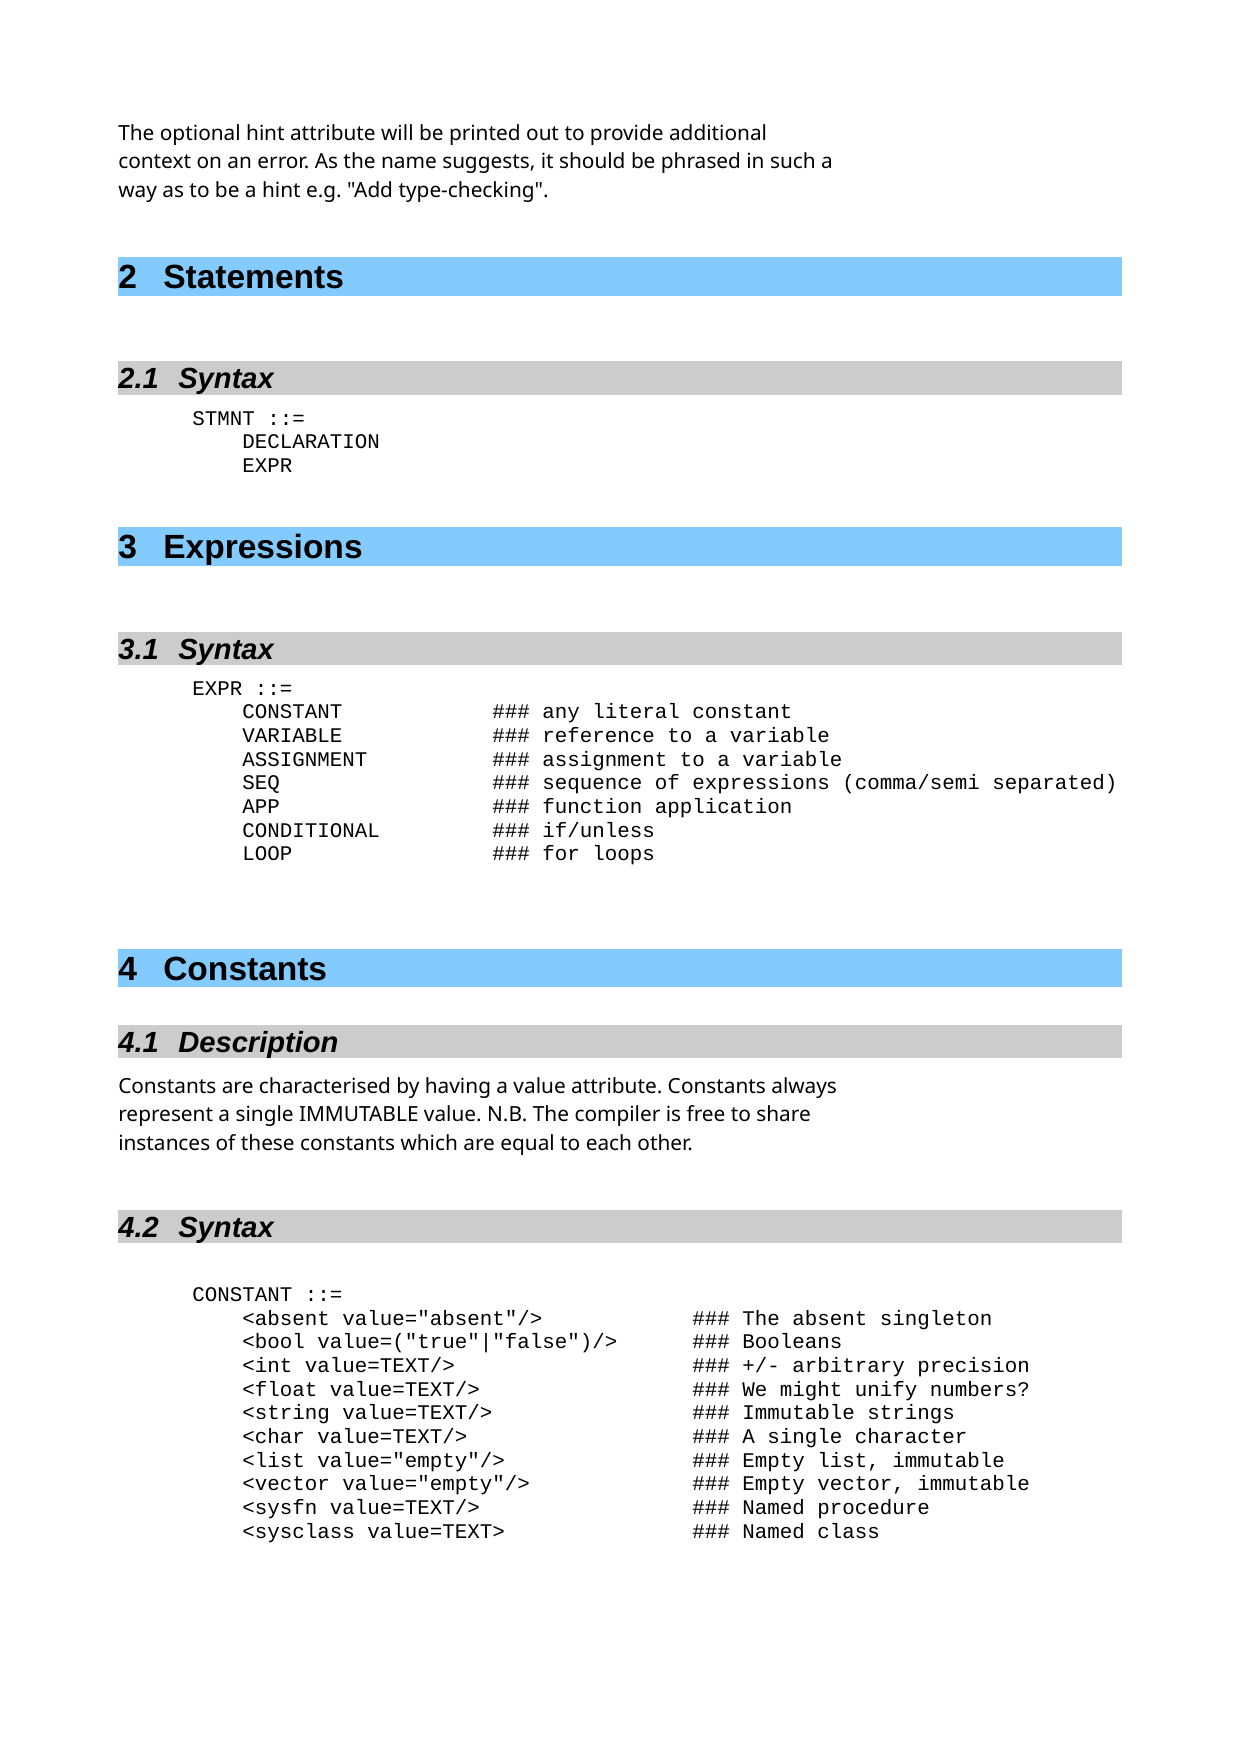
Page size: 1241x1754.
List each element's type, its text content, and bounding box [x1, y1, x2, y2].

text The optional hint attribute will be printed out to provide additional [118, 118, 1122, 147]
text SEQ ### sequence of expressions (comma/semi separated) [192, 772, 1122, 796]
text EXPR ::= [192, 678, 1122, 701]
text context on an error. As the name suggests, it should be phrased in such a [118, 147, 1122, 175]
subtitle Syntax [118, 361, 1122, 395]
subtitle Syntax [118, 1210, 1122, 1243]
text CONSTANT ### any literal constant [192, 701, 1122, 725]
text APP ### function application [192, 796, 1122, 819]
text ASSIGNMENT ### assignment to a variable [192, 749, 1122, 772]
subtitle Description [118, 1025, 1122, 1058]
text <char value=TEXT/> ### A single character [192, 1426, 1122, 1450]
text CONDITIONAL ### if/unless [192, 819, 1122, 843]
text instances of these constants which are equal to each other. [118, 1128, 1122, 1156]
text VARIABLE ### reference to a variable [192, 725, 1122, 749]
text CONSTANT ::= [192, 1284, 1122, 1308]
text EXPR [192, 455, 1122, 478]
text <float value=TEXT/> ### We might unify numbers? [192, 1379, 1122, 1402]
text <sysclass value=TEXT> ### Named class [192, 1521, 1122, 1544]
text represent a single IMMUTABLE value. N.B. The compiler is free to share [118, 1099, 1122, 1128]
text <int value=TEXT/> ### +/- arbitrary precision [192, 1355, 1122, 1379]
text STMNT ::= [192, 407, 1122, 431]
text LOOP ### for loops [192, 843, 1122, 867]
text <sysfn value=TEXT/> ### Named procedure [192, 1497, 1122, 1521]
subtitle Syntax [118, 632, 1122, 665]
text DECLARATION [192, 431, 1122, 455]
text way as to be a hint e.g. "Add type-checking". [118, 175, 1122, 203]
text <list value="empty"/> ### Empty list, immutable [192, 1450, 1122, 1473]
subtitle Statements [118, 257, 1122, 296]
text <bool value=("true"|"false")/> ### Booleans [192, 1331, 1122, 1355]
text <string value=TEXT/> ### Immutable strings [192, 1402, 1122, 1426]
text <absent value="absent"/> ### The absent singleton [192, 1308, 1122, 1331]
text <vector value="empty"/> ### Empty vector, immutable [192, 1473, 1122, 1497]
subtitle Expressions [118, 527, 1122, 566]
text Constants are characterised by having a value attribute. Constants always [118, 1071, 1122, 1099]
subtitle Constants [118, 949, 1122, 987]
